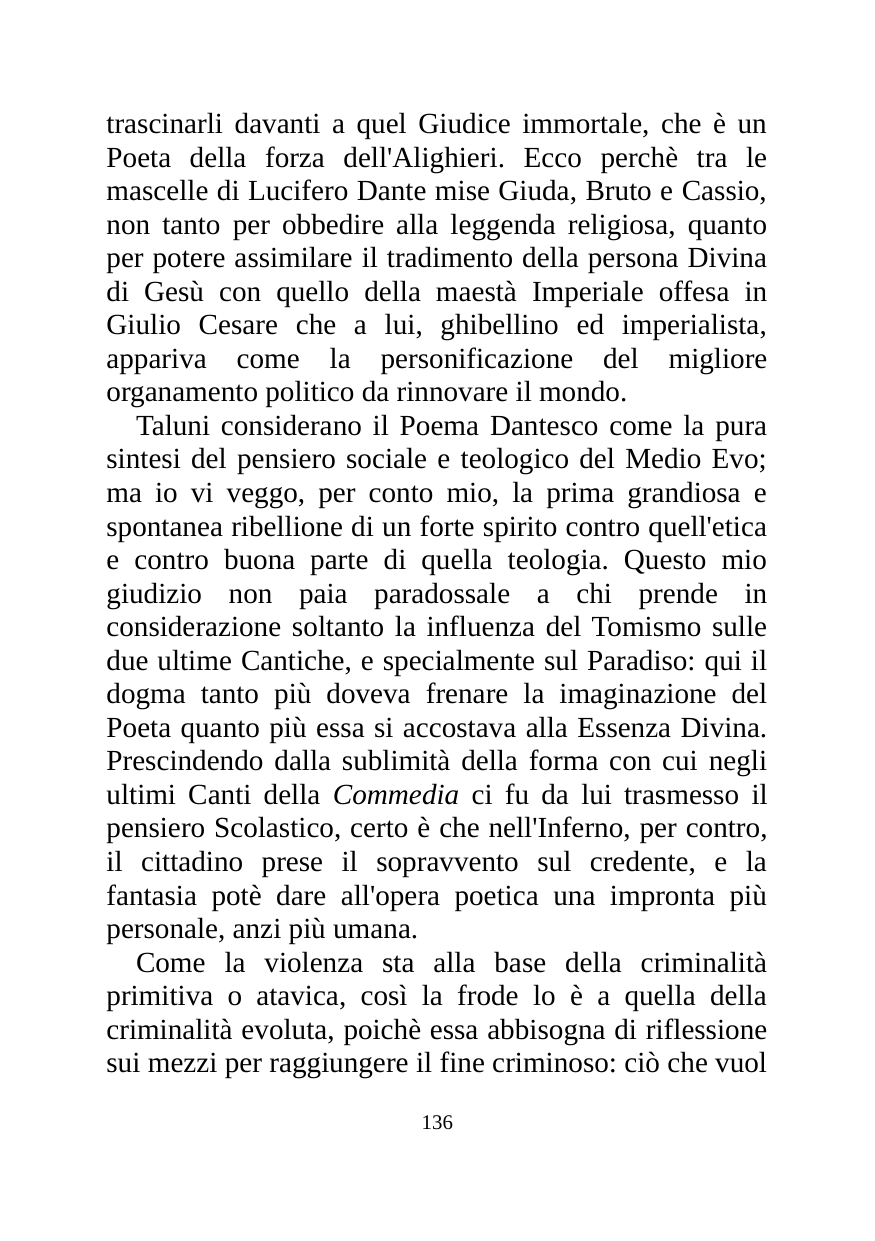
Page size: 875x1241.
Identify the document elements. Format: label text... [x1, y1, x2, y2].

text Taluni considerano il Poema Dantesco come la pura sintesi del pensiero sociale e teologico del Medio Evo; ma io vi veggo, per conto mio, la prima grandiosa e spontanea ribellione di un forte spirito contro quell'etica e contro buona parte di quella teologia. Questo mio giudizio non paia paradossale a chi prende in considerazione soltanto la influenza del Tomismo sulle due ultime Cantiche, e specialmente sul Paradiso: qui il dogma tanto più doveva frenare la imaginazione del Poeta quanto più essa si accostava alla Essenza Divina. Prescindendo dalla sublimità della forma con cui negli ultimi Canti della Commedia ci fu da lui trasmesso il pensiero Scolastico, certo è che nell'Inferno, per contro, il cittadino prese il sopravvento sul credente, e la fantasia potè dare all'opera poetica una impronta più personale, anzi più umana. [106, 408, 768, 945]
text trascinarli davanti a quel Giudice immortale, che è un Poeta della forza dell'Alighieri. Ecco perchè tra le mascelle di Lucifero Dante mise Giuda, Bruto e Cassio, non tanto per obbedire alla leggenda religiosa, quanto per potere assimilare il tradimento della persona Divina di Gesù con quello della maestà Imperiale offesa in Giulio Cesare che a lui, ghibellino ed imperialista, appariva come la personificazione del migliore organamento politico da rinnovare il mondo. [106, 106, 768, 408]
text Come la violenza sta alla base della criminalità primitiva o atavica, così la frode lo è a quella della criminalità evoluta, poichè essa abbisogna di riflessione sui mezzi per raggiungere il fine criminoso: ciò che vuol [106, 945, 768, 1079]
